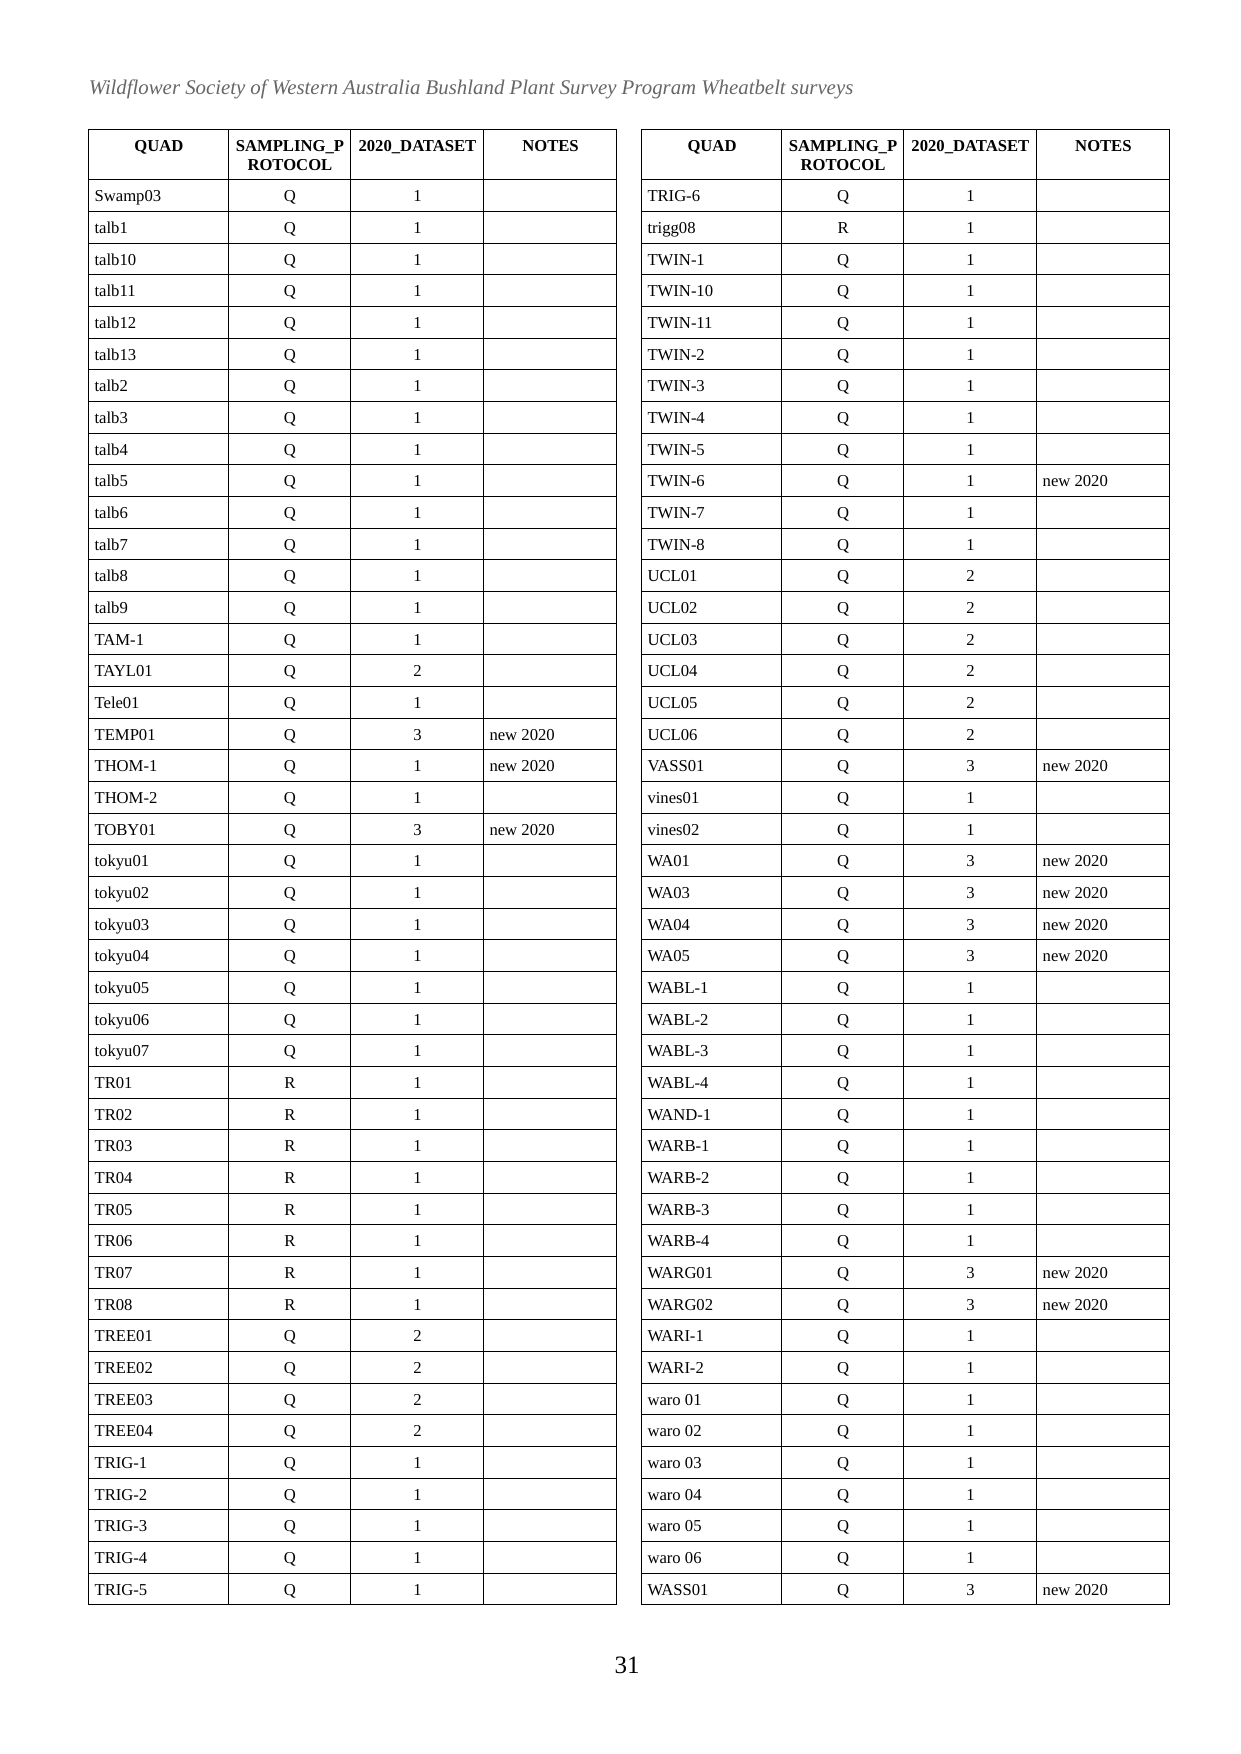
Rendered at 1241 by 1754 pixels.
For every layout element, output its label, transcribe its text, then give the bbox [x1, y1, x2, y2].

table_cell Q [782, 1257, 903, 1288]
table_cell Q [229, 624, 350, 654]
table_cell R [229, 1099, 350, 1129]
table_cell 1 [904, 307, 1036, 338]
table_cell 2 [351, 1384, 483, 1414]
table_cell Q [782, 339, 903, 369]
table_cell 3 [904, 1574, 1036, 1604]
table_cell 1 [351, 244, 483, 274]
table_cell Q [229, 370, 350, 401]
table_cell 1 [351, 624, 483, 654]
table_cell tokyu06 [89, 1004, 228, 1034]
table_cell TRIG-5 [89, 1574, 228, 1604]
table_cell TR07 [89, 1257, 228, 1288]
table_cell 1 [351, 307, 483, 338]
table_cell Q [229, 307, 350, 338]
table_cell 1 [351, 909, 483, 939]
table_header QUAD [642, 130, 781, 179]
table_cell [1037, 339, 1169, 369]
table_cell Q [782, 1510, 903, 1541]
table_cell Q [229, 719, 350, 749]
table_cell [484, 1099, 616, 1129]
table_cell TR03 [89, 1130, 228, 1161]
table_cell talb10 [89, 244, 228, 274]
table_cell 3 [904, 750, 1036, 781]
table_cell 1 [351, 750, 483, 781]
table_cell Q [782, 1542, 903, 1573]
table_cell TR08 [89, 1289, 228, 1319]
table_cell [1037, 529, 1169, 559]
table_cell new 2020 [1037, 1289, 1169, 1319]
table_cell TWIN-3 [642, 370, 781, 401]
table_cell 1 [904, 1415, 1036, 1446]
table_cell 1 [904, 1035, 1036, 1066]
table_cell tokyu07 [89, 1035, 228, 1066]
table_cell 1 [351, 1035, 483, 1066]
table_cell WARG02 [642, 1289, 781, 1319]
table_cell R [229, 1194, 350, 1224]
table_cell 1 [351, 275, 483, 306]
table_cell 1 [351, 402, 483, 433]
table_cell [1037, 624, 1169, 654]
table_cell [1037, 560, 1169, 591]
table_cell 1 [904, 1352, 1036, 1383]
table_cell Q [229, 877, 350, 908]
table_cell [484, 1067, 616, 1098]
table_cell TRIG-6 [642, 180, 781, 211]
table_cell 1 [351, 1130, 483, 1161]
table_cell 3 [351, 814, 483, 844]
table_cell Q [782, 1384, 903, 1414]
table_cell WARI-2 [642, 1352, 781, 1383]
table_cell [1037, 1035, 1169, 1066]
table_cell Q [782, 1067, 903, 1098]
table_cell R [229, 1162, 350, 1193]
table_cell Q [229, 1542, 350, 1573]
table_cell 2 [904, 655, 1036, 686]
table_cell tokyu04 [89, 940, 228, 971]
table_cell talb1 [89, 212, 228, 243]
table_cell 1 [351, 1479, 483, 1509]
table_cell [484, 1479, 616, 1509]
table_cell talb9 [89, 592, 228, 623]
table_cell 1 [904, 1479, 1036, 1509]
table_cell [484, 1130, 616, 1161]
table_cell WARI-1 [642, 1320, 781, 1351]
table_cell 1 [904, 1384, 1036, 1414]
table_cell vines02 [642, 814, 781, 844]
table_cell [1037, 1130, 1169, 1161]
table_cell [484, 339, 616, 369]
table_cell Q [229, 940, 350, 971]
table_cell talb12 [89, 307, 228, 338]
table_cell THOM-1 [89, 750, 228, 781]
table_cell WABL-4 [642, 1067, 781, 1098]
table_cell [484, 1257, 616, 1288]
table_cell WASS01 [642, 1574, 781, 1604]
table_cell 1 [351, 434, 483, 464]
table_cell Q [782, 370, 903, 401]
table_header 2020_DATASET [351, 130, 483, 179]
table_cell [1037, 1067, 1169, 1098]
table_cell 1 [351, 1162, 483, 1193]
table_cell talb4 [89, 434, 228, 464]
table_cell Tele01 [89, 687, 228, 718]
table_cell Q [782, 1099, 903, 1129]
table_cell Q [782, 1225, 903, 1256]
table_cell 1 [904, 275, 1036, 306]
table_cell WA01 [642, 845, 781, 876]
table_header 2020_DATASET [904, 130, 1036, 179]
table_cell [1037, 1004, 1169, 1034]
table_cell Q [229, 212, 350, 243]
table_cell R [229, 1130, 350, 1161]
table_cell Q [782, 687, 903, 718]
table_cell TRIG-2 [89, 1479, 228, 1509]
table_cell TAM-1 [89, 624, 228, 654]
table_cell Q [782, 940, 903, 971]
table_cell Swamp03 [89, 180, 228, 211]
table_cell 1 [351, 845, 483, 876]
table_cell [1037, 782, 1169, 813]
table_cell [484, 845, 616, 876]
table_cell [484, 434, 616, 464]
table_cell talb7 [89, 529, 228, 559]
table_header NOTES [1037, 130, 1169, 179]
table_cell 1 [351, 1289, 483, 1319]
table_cell waro 03 [642, 1447, 781, 1478]
table_cell 1 [904, 180, 1036, 211]
table_cell Q [782, 1574, 903, 1604]
table_cell 1 [351, 972, 483, 1003]
table_cell [1037, 497, 1169, 528]
table_cell Q [229, 275, 350, 306]
table_cell [484, 307, 616, 338]
table_cell Q [782, 592, 903, 623]
table_cell [1037, 687, 1169, 718]
table_cell 1 [351, 1004, 483, 1034]
table_cell new 2020 [1037, 1574, 1169, 1604]
table_cell TWIN-5 [642, 434, 781, 464]
table_cell Q [782, 1035, 903, 1066]
table_cell new 2020 [1037, 909, 1169, 939]
table_cell 1 [904, 814, 1036, 844]
table_cell Q [229, 845, 350, 876]
table_cell 1 [904, 1004, 1036, 1034]
table_cell WARB-4 [642, 1225, 781, 1256]
table_cell 1 [904, 434, 1036, 464]
table_cell [484, 1194, 616, 1224]
table_cell 1 [351, 1194, 483, 1224]
table_cell Q [782, 529, 903, 559]
table_cell 3 [904, 1257, 1036, 1288]
table_cell [1037, 275, 1169, 306]
table_cell 1 [904, 370, 1036, 401]
table_cell [1037, 814, 1169, 844]
table_cell Q [782, 877, 903, 908]
table_cell [484, 1320, 616, 1351]
table_cell [484, 1225, 616, 1256]
table_cell WA03 [642, 877, 781, 908]
table_cell R [782, 212, 903, 243]
table_cell R [229, 1225, 350, 1256]
table_cell TR01 [89, 1067, 228, 1098]
table_cell TWIN-10 [642, 275, 781, 306]
table_cell tokyu03 [89, 909, 228, 939]
table_cell [484, 212, 616, 243]
table_cell [1037, 307, 1169, 338]
table_cell [484, 909, 616, 939]
table_cell 1 [904, 1510, 1036, 1541]
table_cell [484, 940, 616, 971]
table_cell WA05 [642, 940, 781, 971]
table_cell Q [782, 1194, 903, 1224]
table_cell new 2020 [1037, 877, 1169, 908]
table_cell 1 [351, 1067, 483, 1098]
table_cell Q [229, 339, 350, 369]
table_cell Q [229, 1004, 350, 1034]
table_cell Q [229, 814, 350, 844]
table_cell 2 [904, 687, 1036, 718]
table_cell Q [229, 1352, 350, 1383]
table_cell WA04 [642, 909, 781, 939]
table_cell Q [782, 1004, 903, 1034]
table_cell WARB-1 [642, 1130, 781, 1161]
table_cell TWIN-6 [642, 465, 781, 496]
table_cell Q [782, 1415, 903, 1446]
table_cell [484, 1542, 616, 1573]
table_cell UCL02 [642, 592, 781, 623]
table_cell 1 [904, 465, 1036, 496]
table_cell Q [229, 1479, 350, 1509]
table_cell Q [782, 1320, 903, 1351]
table_cell [484, 624, 616, 654]
table_cell Q [229, 244, 350, 274]
table_cell 1 [351, 940, 483, 971]
table_cell 1 [351, 1257, 483, 1288]
table_cell 3 [351, 719, 483, 749]
table_cell WABL-3 [642, 1035, 781, 1066]
table_cell WARB-2 [642, 1162, 781, 1193]
table_cell Q [229, 402, 350, 433]
table_cell TAYL01 [89, 655, 228, 686]
table_cell Q [782, 1479, 903, 1509]
table_cell [484, 592, 616, 623]
table_cell TRIG-1 [89, 1447, 228, 1478]
table_cell R [229, 1067, 350, 1098]
table_cell [1037, 1510, 1169, 1541]
table_cell Q [782, 782, 903, 813]
table_cell [484, 1162, 616, 1193]
table_cell talb13 [89, 339, 228, 369]
table_cell 1 [351, 687, 483, 718]
table_cell new 2020 [1037, 940, 1169, 971]
table_cell Q [782, 845, 903, 876]
table_cell 2 [904, 719, 1036, 749]
table_cell 2 [904, 624, 1036, 654]
table_cell new 2020 [484, 814, 616, 844]
table_header SAMPLING_PROTOCOL [229, 130, 350, 179]
table_cell WARB-3 [642, 1194, 781, 1224]
table_cell talb5 [89, 465, 228, 496]
table_cell [1037, 434, 1169, 464]
table_cell TR06 [89, 1225, 228, 1256]
table_cell 1 [904, 1099, 1036, 1129]
table_cell 1 [351, 465, 483, 496]
table_cell tokyu05 [89, 972, 228, 1003]
table_cell [1037, 1384, 1169, 1414]
table_cell [1037, 719, 1169, 749]
table_cell new 2020 [484, 719, 616, 749]
table_cell 1 [351, 1099, 483, 1129]
table_cell [1037, 212, 1169, 243]
table_cell Q [782, 1447, 903, 1478]
table_cell 1 [351, 1542, 483, 1573]
table_cell [1037, 1447, 1169, 1478]
table_cell UCL05 [642, 687, 781, 718]
table_cell talb11 [89, 275, 228, 306]
table_cell Q [782, 497, 903, 528]
table_cell TOBY01 [89, 814, 228, 844]
table_cell Q [229, 655, 350, 686]
table_cell Q [229, 909, 350, 939]
table_cell Q [229, 560, 350, 591]
table_cell 1 [904, 212, 1036, 243]
table_header NOTES [484, 130, 616, 179]
table_cell waro 02 [642, 1415, 781, 1446]
table_cell [1037, 1194, 1169, 1224]
table_cell 2 [904, 592, 1036, 623]
table_cell [484, 877, 616, 908]
table_cell Q [229, 529, 350, 559]
table_cell 2 [351, 1415, 483, 1446]
table_cell Q [782, 1130, 903, 1161]
table_cell 1 [904, 782, 1036, 813]
table_cell TRIG-3 [89, 1510, 228, 1541]
table_cell [1037, 1099, 1169, 1129]
table_cell Q [229, 687, 350, 718]
table_cell Q [229, 1320, 350, 1351]
table_cell waro 05 [642, 1510, 781, 1541]
table_cell Q [782, 624, 903, 654]
table_cell TRIG-4 [89, 1542, 228, 1573]
table_cell waro 04 [642, 1479, 781, 1509]
table_cell 1 [904, 1542, 1036, 1573]
table_cell Q [782, 1352, 903, 1383]
table_cell Q [782, 275, 903, 306]
table_cell TWIN-4 [642, 402, 781, 433]
table_cell Q [782, 402, 903, 433]
table_cell [484, 1447, 616, 1478]
table_cell TWIN-8 [642, 529, 781, 559]
table_cell [484, 560, 616, 591]
table_cell 1 [351, 592, 483, 623]
table_cell new 2020 [484, 750, 616, 781]
table_cell 3 [904, 877, 1036, 908]
table_cell 2 [351, 655, 483, 686]
table_cell 2 [351, 1320, 483, 1351]
table_cell 1 [351, 339, 483, 369]
table_cell 1 [904, 1447, 1036, 1478]
table_cell Q [782, 972, 903, 1003]
table_cell 1 [351, 529, 483, 559]
table_cell Q [229, 1447, 350, 1478]
table_cell R [229, 1289, 350, 1319]
table_cell TWIN-1 [642, 244, 781, 274]
table_cell [1037, 180, 1169, 211]
table_cell Q [229, 1415, 350, 1446]
table_cell [1037, 1542, 1169, 1573]
table_cell Q [782, 244, 903, 274]
table_cell waro 01 [642, 1384, 781, 1414]
table_cell [1037, 972, 1169, 1003]
table_cell 1 [904, 1194, 1036, 1224]
table_cell Q [229, 782, 350, 813]
table_cell new 2020 [1037, 845, 1169, 876]
table_cell 3 [904, 1289, 1036, 1319]
table_cell [484, 497, 616, 528]
table_cell [1037, 370, 1169, 401]
table_cell vines01 [642, 782, 781, 813]
table_cell 1 [351, 560, 483, 591]
table_cell [1037, 402, 1169, 433]
table_cell 1 [351, 877, 483, 908]
table_cell TREE01 [89, 1320, 228, 1351]
table_cell Q [229, 1384, 350, 1414]
table_cell [484, 244, 616, 274]
table_cell Q [229, 972, 350, 1003]
table_cell R [229, 1257, 350, 1288]
table_cell 1 [904, 244, 1036, 274]
table_cell 3 [904, 845, 1036, 876]
table_cell WABL-1 [642, 972, 781, 1003]
table_cell 3 [904, 940, 1036, 971]
table_cell 1 [904, 1320, 1036, 1351]
table_cell 1 [904, 402, 1036, 433]
table_cell TWIN-7 [642, 497, 781, 528]
table_cell Q [782, 814, 903, 844]
table_cell [1037, 1415, 1169, 1446]
table_cell 1 [904, 1130, 1036, 1161]
table_cell [484, 1289, 616, 1319]
table_cell [484, 1004, 616, 1034]
table_cell Q [782, 750, 903, 781]
table_cell WAND-1 [642, 1099, 781, 1129]
table_cell Q [229, 750, 350, 781]
table_cell 1 [904, 1067, 1036, 1098]
table_cell Q [229, 1510, 350, 1541]
table_cell UCL04 [642, 655, 781, 686]
table_cell UCL06 [642, 719, 781, 749]
table_cell Q [782, 1289, 903, 1319]
table_cell [1037, 1225, 1169, 1256]
table_cell [1037, 1162, 1169, 1193]
table_cell 1 [351, 180, 483, 211]
table_cell 1 [904, 497, 1036, 528]
table_cell 1 [351, 1225, 483, 1256]
table_cell [1037, 1352, 1169, 1383]
table_cell [484, 655, 616, 686]
table_cell [484, 782, 616, 813]
table_cell Q [229, 434, 350, 464]
table_cell [484, 1510, 616, 1541]
table_cell 1 [351, 1510, 483, 1541]
table_cell [1037, 1479, 1169, 1509]
table_cell talb6 [89, 497, 228, 528]
table_cell Q [782, 560, 903, 591]
table_cell Q [782, 655, 903, 686]
table_cell 1 [351, 782, 483, 813]
table_cell 1 [351, 370, 483, 401]
table_cell TEMP01 [89, 719, 228, 749]
table_cell Q [782, 465, 903, 496]
table_cell 2 [904, 560, 1036, 591]
table_cell Q [229, 180, 350, 211]
table_cell tokyu02 [89, 877, 228, 908]
table_cell trigg08 [642, 212, 781, 243]
table_cell [1037, 1320, 1169, 1351]
table_cell tokyu01 [89, 845, 228, 876]
table_cell 1 [904, 1225, 1036, 1256]
table_cell Q [229, 465, 350, 496]
table_cell talb3 [89, 402, 228, 433]
table_cell UCL03 [642, 624, 781, 654]
table_header SAMPLING_PROTOCOL [782, 130, 903, 179]
table_cell [484, 180, 616, 211]
table_cell 2 [351, 1352, 483, 1383]
table_cell 1 [351, 1574, 483, 1604]
table_cell Q [782, 180, 903, 211]
table_cell [1037, 244, 1169, 274]
table_cell [484, 402, 616, 433]
table_cell new 2020 [1037, 465, 1169, 496]
table_cell TWIN-11 [642, 307, 781, 338]
table_header QUAD [89, 130, 228, 179]
table_cell WABL-2 [642, 1004, 781, 1034]
table_cell THOM-2 [89, 782, 228, 813]
table_cell [484, 529, 616, 559]
table_cell TREE03 [89, 1384, 228, 1414]
table_cell 1 [904, 339, 1036, 369]
table_cell Q [782, 1162, 903, 1193]
table_cell 1 [904, 529, 1036, 559]
table_cell TREE04 [89, 1415, 228, 1446]
table_cell 1 [904, 1162, 1036, 1193]
table_cell WARG01 [642, 1257, 781, 1288]
table_cell Q [782, 434, 903, 464]
table_cell TR04 [89, 1162, 228, 1193]
table_cell 1 [351, 1447, 483, 1478]
table_cell Q [229, 592, 350, 623]
table_cell waro 06 [642, 1542, 781, 1573]
table_cell [484, 687, 616, 718]
table_cell Q [229, 1035, 350, 1066]
table_cell [484, 1384, 616, 1414]
table_cell talb2 [89, 370, 228, 401]
table_cell [484, 1574, 616, 1604]
table_cell 3 [904, 909, 1036, 939]
table_cell [484, 1035, 616, 1066]
table_cell Q [782, 307, 903, 338]
table_cell Q [229, 1574, 350, 1604]
table_cell [1037, 655, 1169, 686]
table_cell 1 [904, 972, 1036, 1003]
table_cell TR05 [89, 1194, 228, 1224]
table_cell new 2020 [1037, 750, 1169, 781]
table_cell talb8 [89, 560, 228, 591]
table_cell TREE02 [89, 1352, 228, 1383]
table_cell TR02 [89, 1099, 228, 1129]
table_cell [484, 275, 616, 306]
table_cell [484, 972, 616, 1003]
table_cell 1 [351, 212, 483, 243]
table_cell Q [782, 719, 903, 749]
table_cell new 2020 [1037, 1257, 1169, 1288]
table_cell TWIN-2 [642, 339, 781, 369]
table_cell Q [229, 497, 350, 528]
table_cell [484, 1415, 616, 1446]
table_cell VASS01 [642, 750, 781, 781]
table_cell UCL01 [642, 560, 781, 591]
table_cell [484, 370, 616, 401]
table_cell [484, 1352, 616, 1383]
table_cell Q [782, 909, 903, 939]
table_cell 1 [351, 497, 483, 528]
table_cell [1037, 592, 1169, 623]
table_cell [484, 465, 616, 496]
